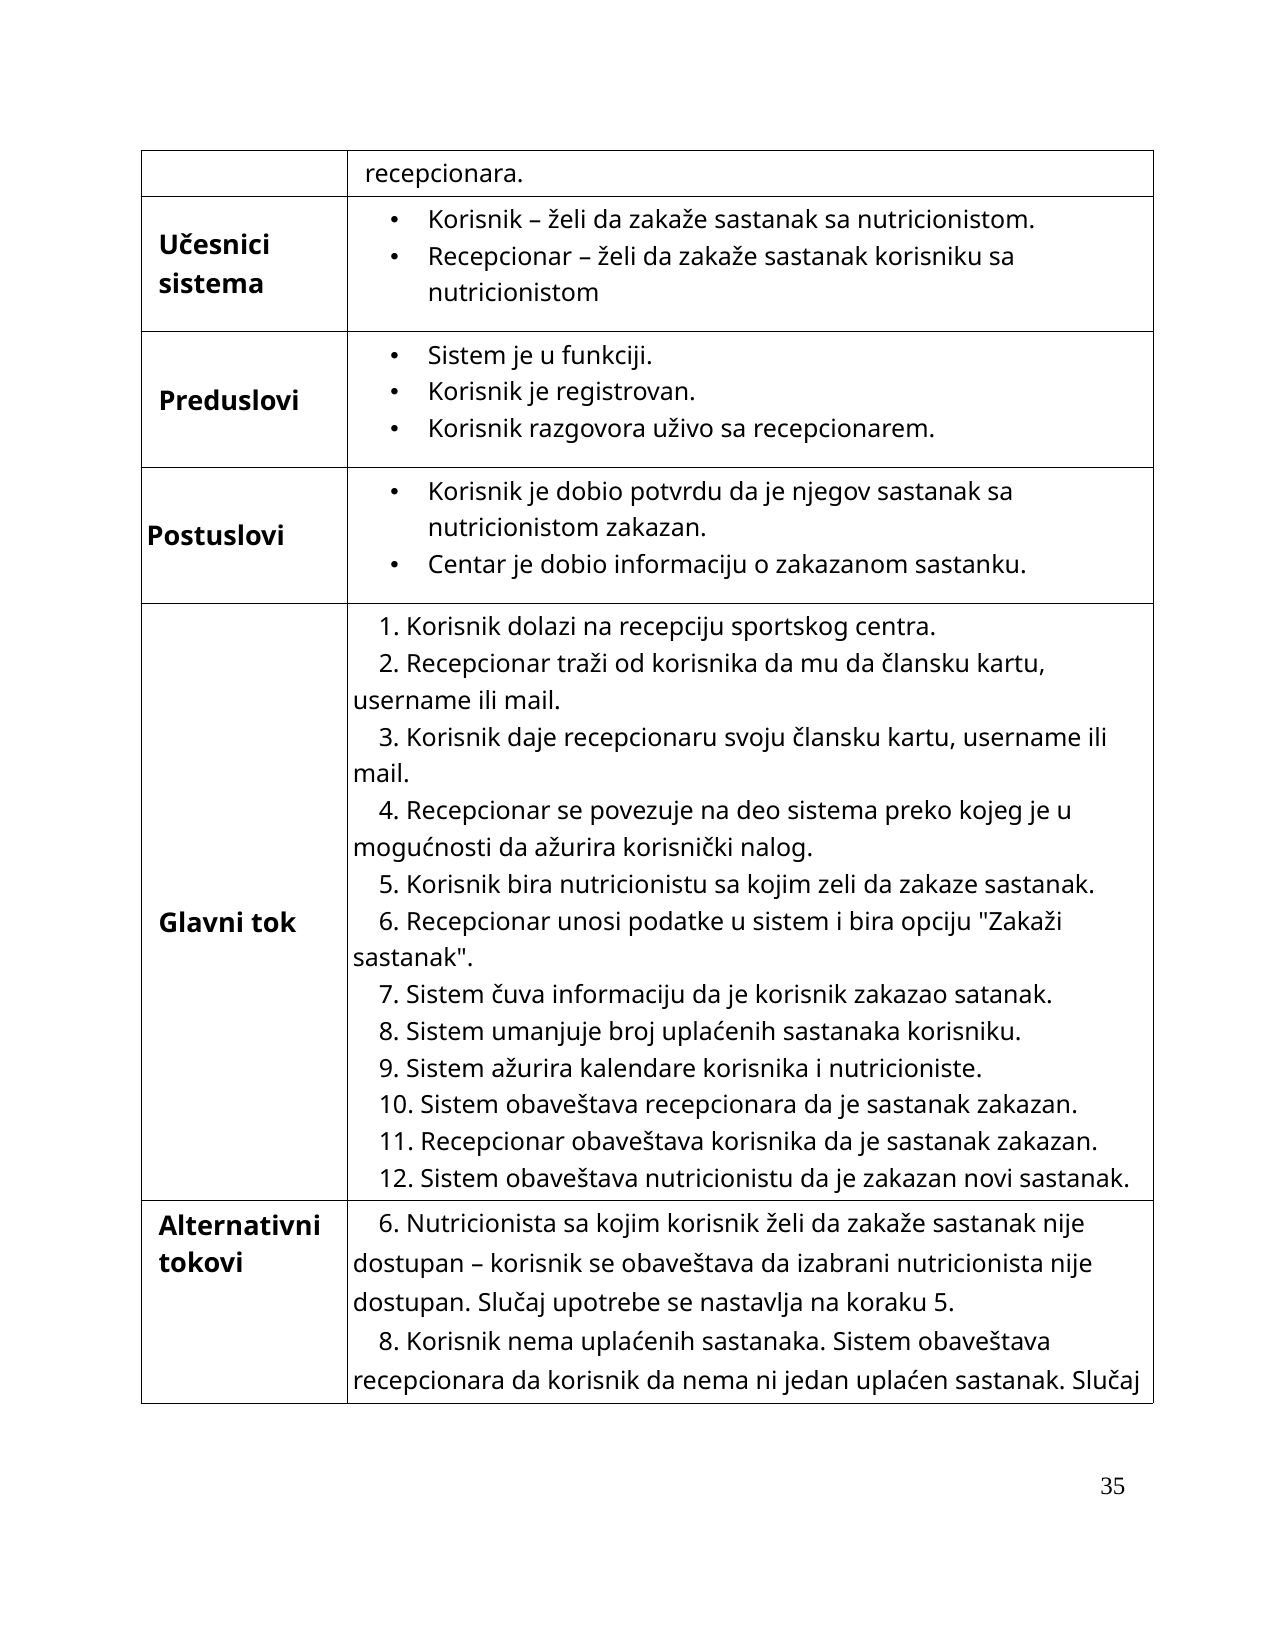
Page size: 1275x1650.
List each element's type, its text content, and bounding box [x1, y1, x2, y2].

table_cell Postuslovi [142, 468, 347, 603]
table_cell Glavni tok [142, 604, 347, 1200]
table_cell Korisnik je dobio potvrdu da je njegov sastanak sa nutricionistom zakazan. Centar je dobio informaciju o zakazanom sastanku. [348, 468, 1153, 603]
table_cell Korisnik – želi da zakaže sastanak sa nutricionistom. Recepcionar – želi da zakaže sastanak korisniku sa nutricionistom [348, 197, 1153, 331]
table_cell Alternativni tokovi [142, 1201, 347, 1403]
table_header [142, 151, 347, 196]
table_header recepcionara. [348, 151, 1153, 196]
table_cell 6. Nutricionista sa kojim korisnik želi da zakaže sastanak nije dostupan – korisnik se obaveštava da izabrani nutricionista nije dostupan. Slučaj upotrebe se nastavlja na koraku 5. 8. Korisnik nema uplaćenih sastanaka. Sistem obaveštava recepcionara da korisnik da nema ni jedan uplaćen sastanak. Slučaj [348, 1201, 1153, 1403]
table_cell Preduslovi [142, 332, 347, 467]
table_cell Sistem je u funkciji. Korisnik je registrovan. Korisnik razgovora uživo sa recepcionarem. [348, 332, 1153, 467]
table_cell 1. Korisnik dolazi na recepciju sportskog centra. 2. Recepcionar traži od korisnika da mu da člansku kartu, username ili mail. 3. Korisnik daje recepcionaru svoju člansku kartu, username ili mail. 4. Recepcionar se povezuje na deo sistema preko kojeg je u mogućnosti da ažurira korisnički nalog. 5. Korisnik bira nutricionistu sa kojim zeli da zakaze sastanak. 6. Recepcionar unosi podatke u sistem i bira opciju "Zakaži sastanak". 7. Sistem čuva informaciju da je korisnik zakazao satanak. 8. Sistem umanjuje broj uplaćenih sastanaka korisniku. 9. Sistem ažurira kalendare korisnika i nutricioniste. 10. Sistem obaveštava recepcionara da je sastanak zakazan. 11. Recepcionar obaveštava korisnika da je sastanak zakazan. 12. Sistem obaveštava nutricionistu da je zakazan novi sastanak. [348, 604, 1153, 1200]
table_cell Učesnici sistema [142, 197, 347, 331]
